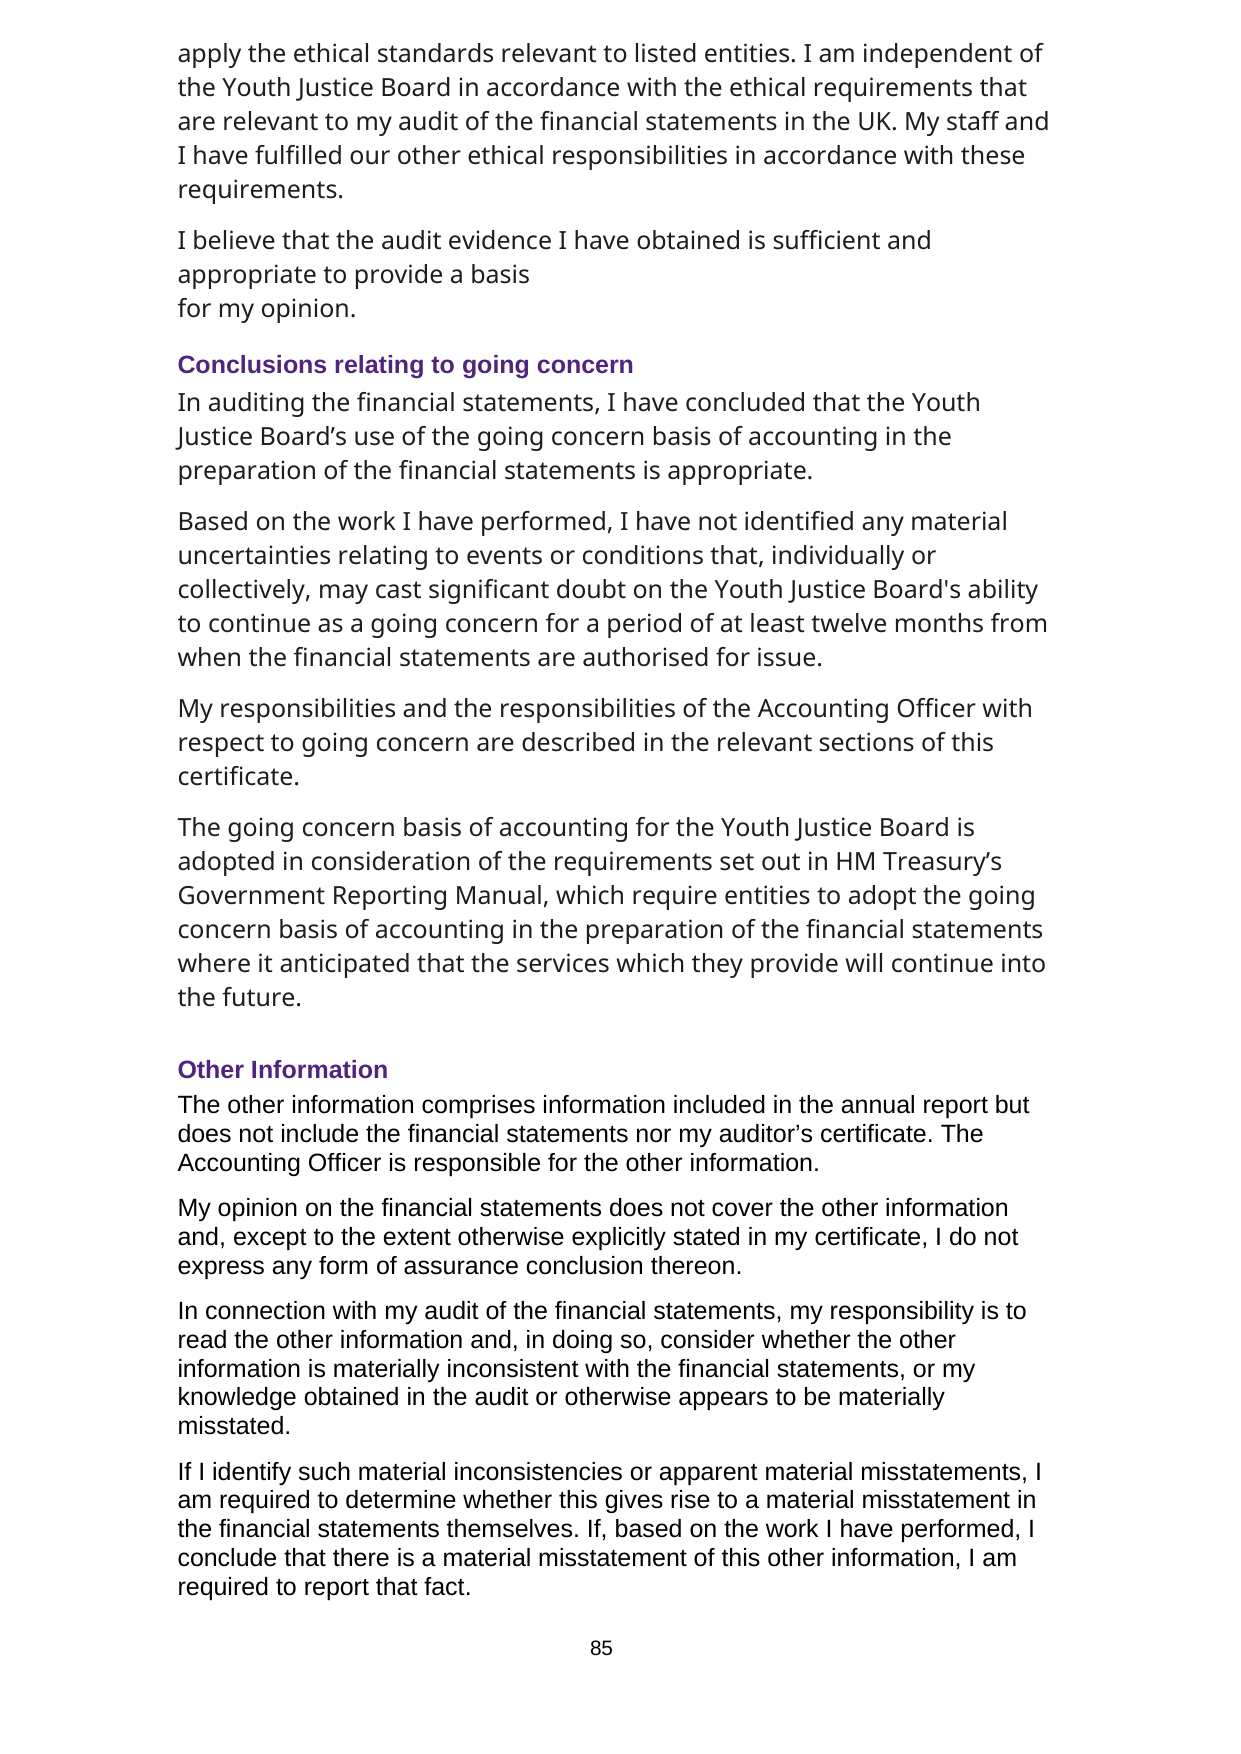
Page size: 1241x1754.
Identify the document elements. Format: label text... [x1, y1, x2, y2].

text Based on the work I have performed, I have not identified any material uncertainties relating to events or conditions that, individually or collectively, may cast significant doubt on the Youth Justice Board's ability to continue as a going concern for a period of at least twelve months from when the financial statements are authorised for issue. [177, 503, 1063, 674]
text The other information comprises information included in the annual report but does not include the financial statements nor my auditor’s certificate. The Accounting Officer is responsible for the other information. [177, 1090, 1063, 1177]
subtitle Conclusions relating to going concern [177, 349, 1063, 378]
text My opinion on the financial statements does not cover the other information and, except to the extent otherwise explicitly stated in my certificate, I do not express any form of assurance conclusion thereon. [177, 1193, 1063, 1279]
text apply the ethical standards relevant to listed entities. I am independent of the Youth Justice Board in accordance with the ethical requirements that are relevant to my audit of the financial statements in the UK. My staff and I have fulfilled our other ethical responsibilities in accordance with these requirements. [177, 35, 1063, 206]
text for my opinion. [177, 291, 1063, 324]
text In auditing the financial statements, I have concluded that the Youth Justice Board’s use of the going concern basis of accounting in the preparation of the financial statements is appropriate. [177, 384, 1063, 487]
text If I identify such material inconsistencies or apparent material misstatements, I am required to determine whether this gives rise to a material misstatement in the financial statements themselves. If, based on the work I have performed, I conclude that there is a material misstatement of this other information, I am required to report that fact. [177, 1457, 1063, 1600]
text My responsibilities and the responsibilities of the Accounting Officer with respect to going concern are described in the relevant sections of this certificate. [177, 690, 1063, 793]
subtitle Other Information [177, 1055, 1063, 1084]
text The going concern basis of accounting for the Youth Justice Board is adopted in consideration of the requirements set out in HM Treasury’s Government Reporting Manual, which require entities to adopt the going concern basis of accounting in the preparation of the financial statements where it anticipated that the services which they provide will continue into the future. [177, 809, 1063, 1014]
text In connection with my audit of the financial statements, my responsibility is to read the other information and, in doing so, consider whether the other information is materially inconsistent with the financial statements, or my knowledge obtained in the audit or otherwise appears to be materially misstated. [177, 1296, 1063, 1440]
text I believe that the audit evidence I have obtained is sufficient and appropriate to provide a basis [177, 222, 1063, 291]
